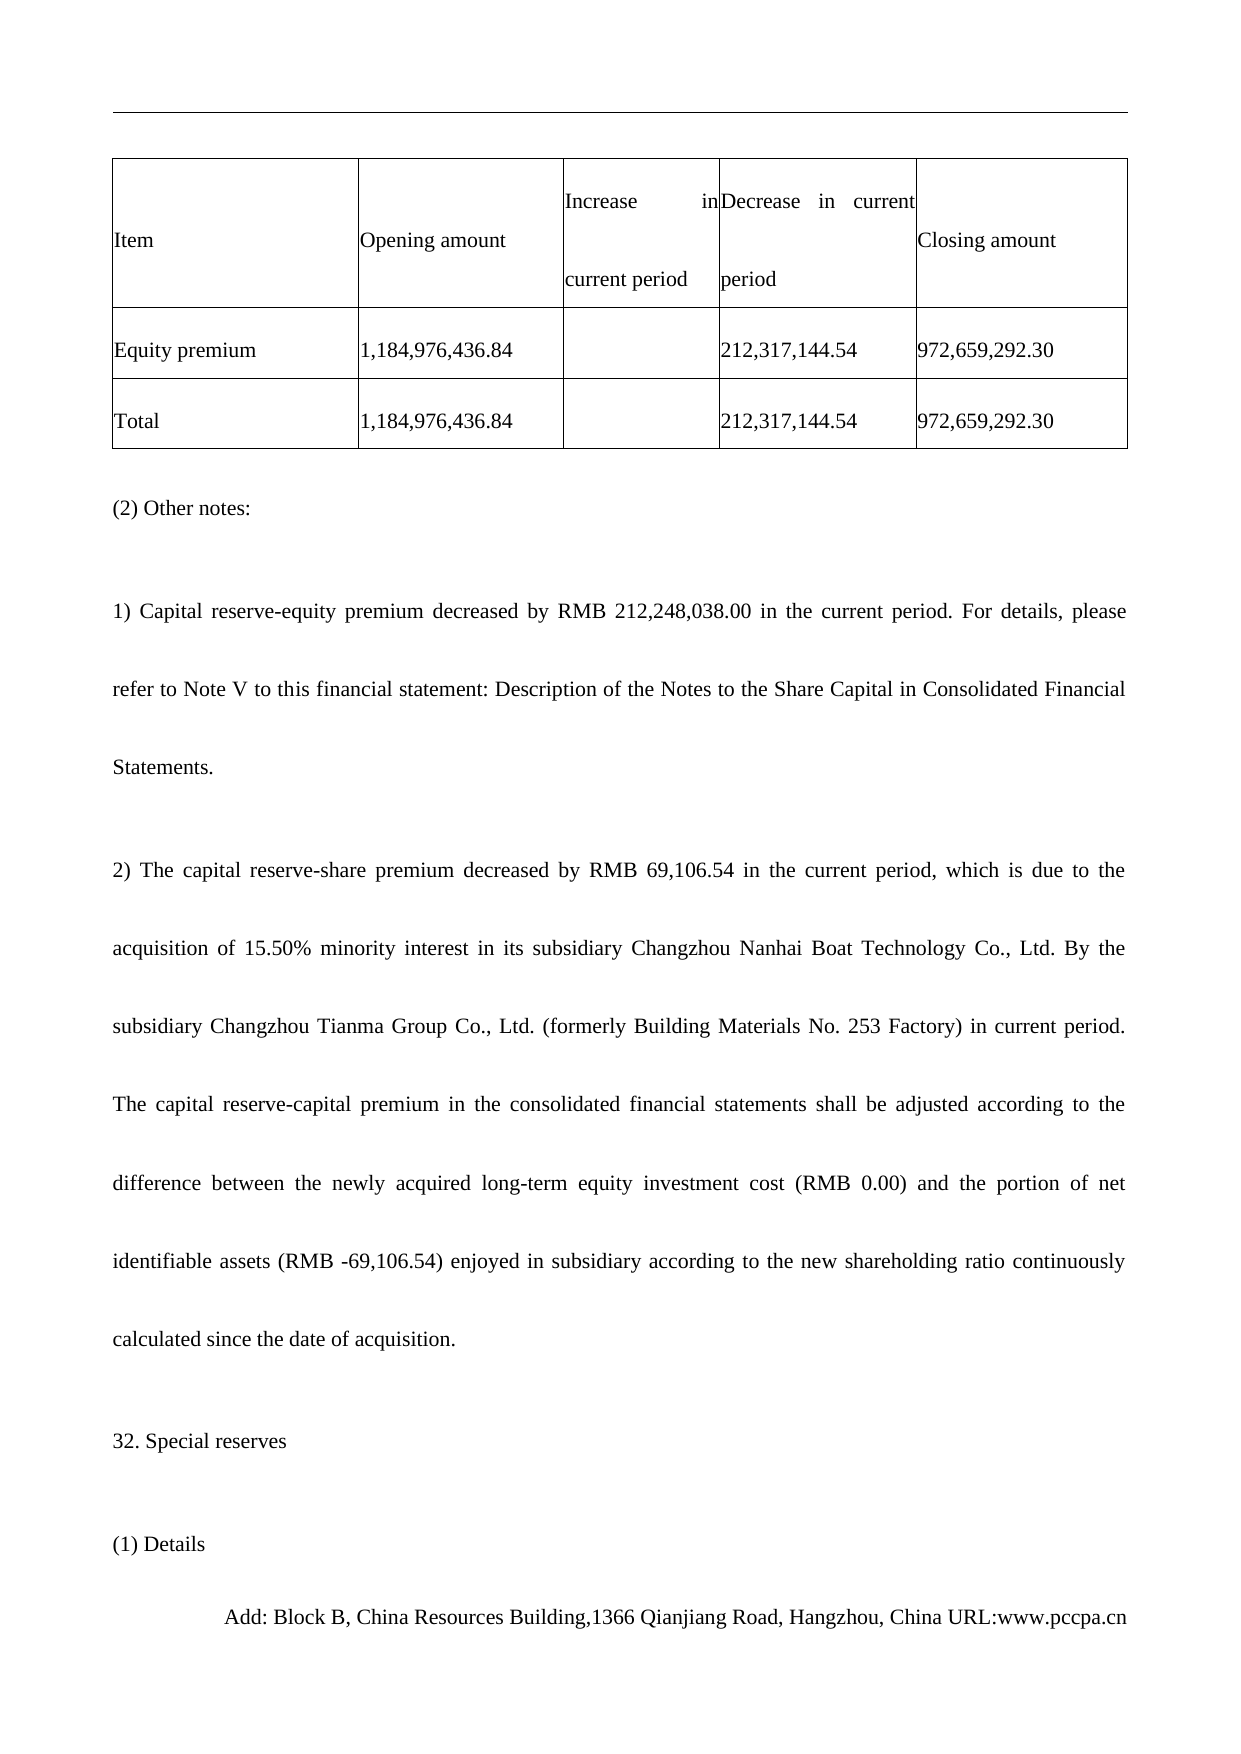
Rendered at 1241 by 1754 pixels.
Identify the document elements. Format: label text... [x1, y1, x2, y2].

text 1) Capital reserve-equity premium decreased by RMB 212,248,038.00 in the current period. For details, please refer to Note V to this financial statement: Description of the Notes to the Share Capital in Consolidated Financial Statements. [112, 569, 1128, 788]
table_cell 212,317,144.54 [720, 379, 916, 448]
table_cell 972,659,292.30 [917, 308, 1127, 378]
text 32. Special reserves [112, 1399, 1128, 1462]
text (1) Details [112, 1502, 1128, 1564]
text 2) The capital reserve-share premium decreased by RMB 69,106.54 in the current period, which is due to the acquisition of 15.50% minority interest in its subsidiary Changzhou Nanhai Boat Technology Co., Ltd. By the subsidiary Changzhou Tianma Group Co., Ltd. (formerly Building Materials No. 253 Factory) in current period. The capital reserve-capital premium in the consolidated financial statements shall be adjusted according to the difference between the newly acquired long-term equity investment cost (RMB 0.00) and the portion of net identifiable assets (RMB -69,106.54) enjoyed in subsidiary according to the new shareholding ratio continuously calculated since the date of acquisition. [112, 828, 1128, 1359]
table_cell 212,317,144.54 [720, 308, 916, 378]
table_cell [564, 308, 719, 378]
table_cell [564, 379, 719, 448]
table_header Decrease in current period [720, 159, 916, 307]
table_cell 972,659,292.30 [917, 379, 1127, 448]
table_cell Equity premium [113, 308, 358, 378]
table_cell 1,184,976,436.84 [359, 308, 563, 378]
table_cell Total [113, 379, 358, 448]
table_header Increase in current period [564, 159, 719, 307]
table_cell 1,184,976,436.84 [359, 379, 563, 448]
text (2) Other notes: [112, 466, 1128, 529]
table_header Item [113, 159, 358, 307]
table_header Closing amount [917, 159, 1127, 307]
table_header Opening amount [359, 159, 563, 307]
